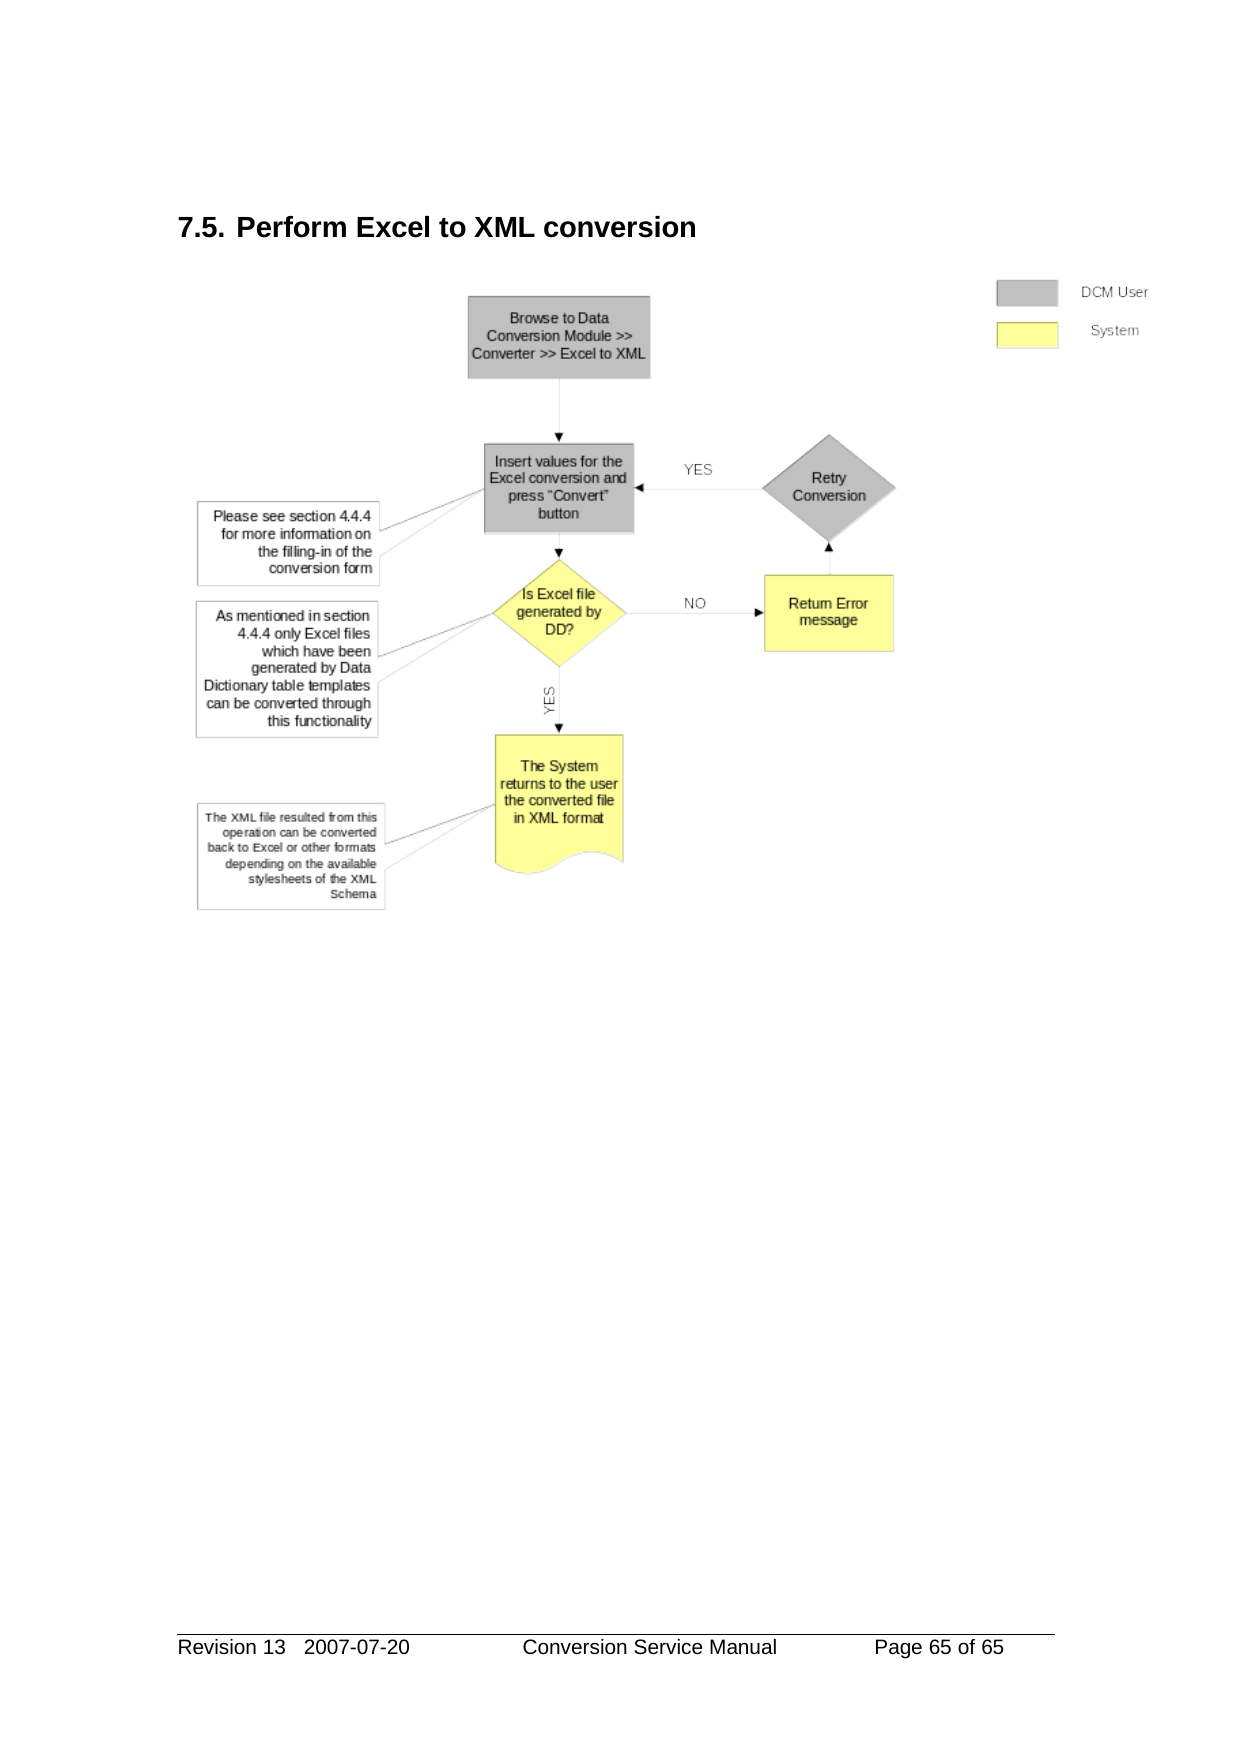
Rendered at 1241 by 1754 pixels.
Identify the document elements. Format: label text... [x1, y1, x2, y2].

subtitle Perform Excel to XML conversion [177, 210, 1092, 244]
